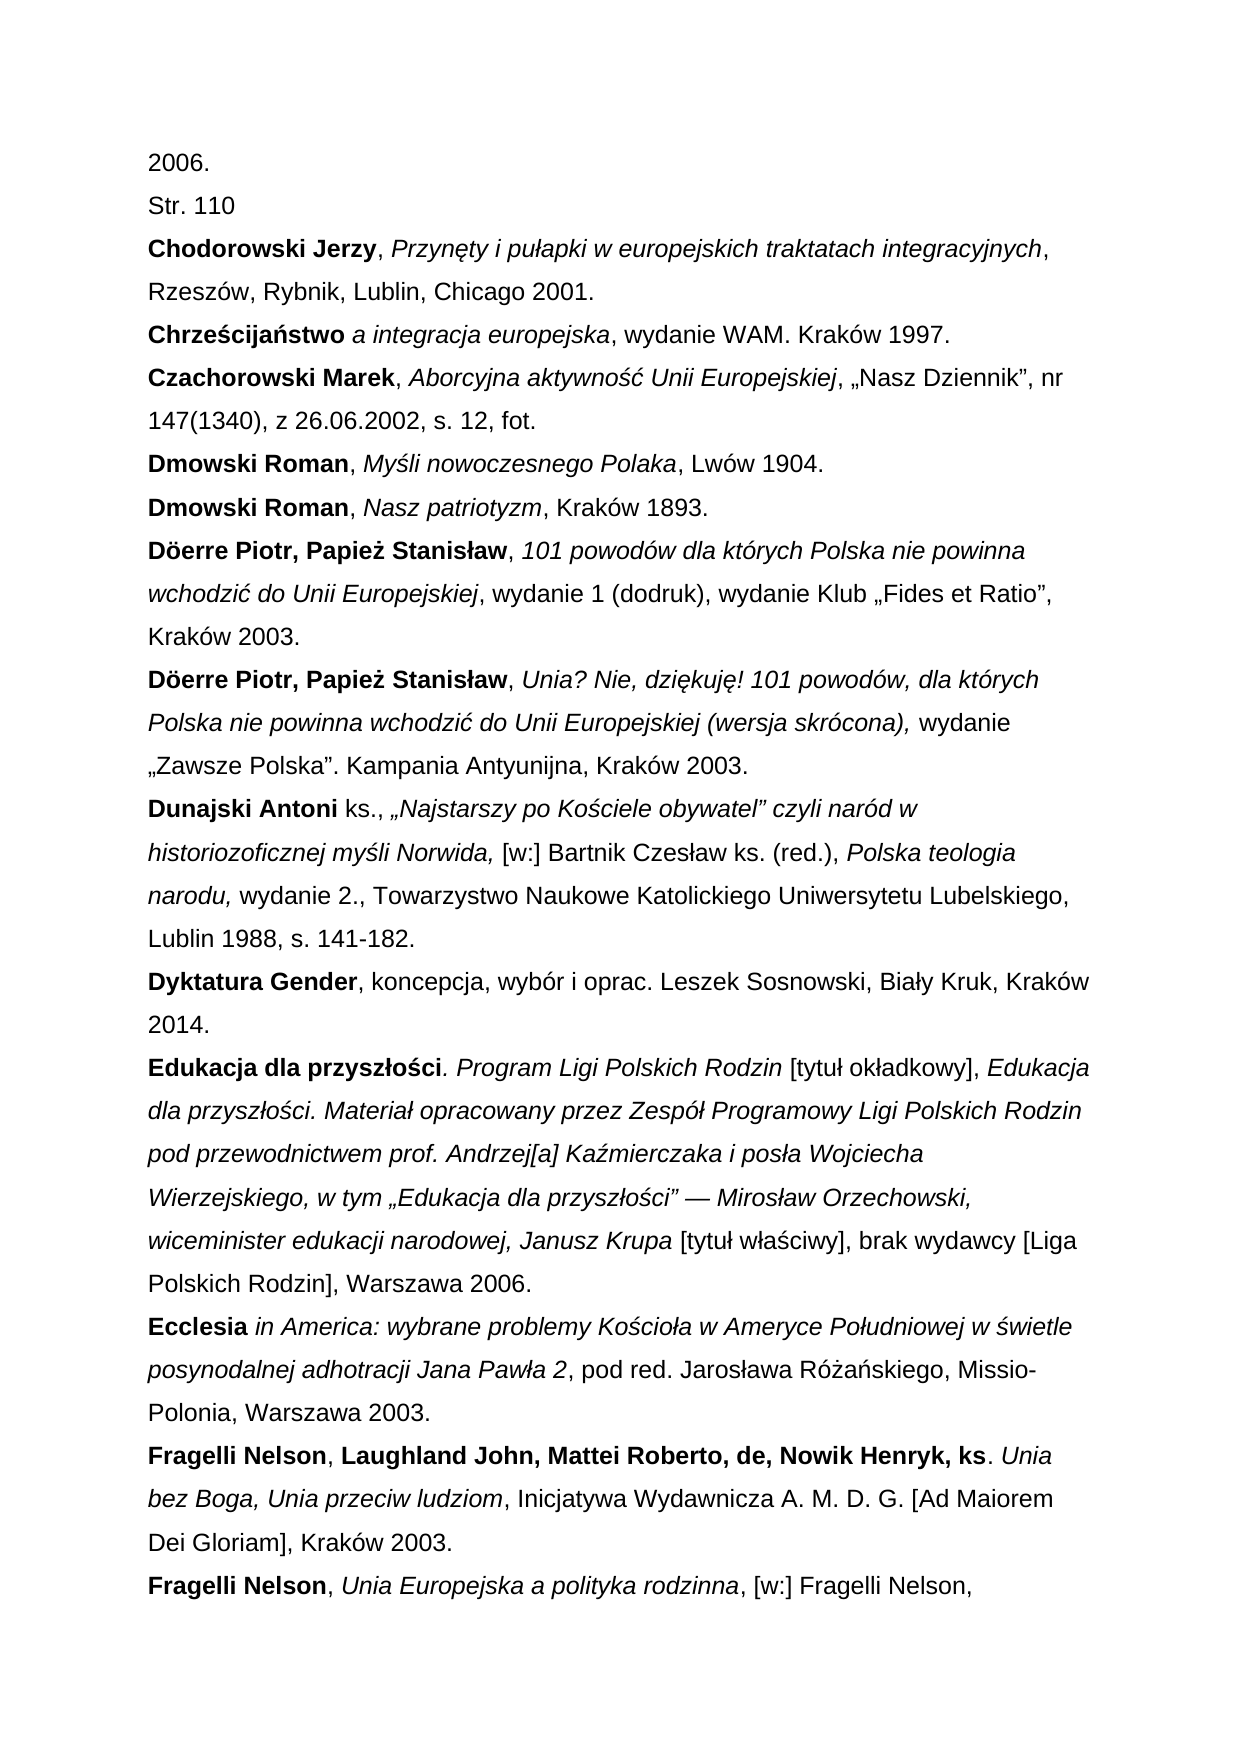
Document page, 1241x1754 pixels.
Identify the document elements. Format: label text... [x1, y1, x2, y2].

text Ecclesia in America: wybrane problemy Kościoła w Ameryce Południowej w świetle posynodalnej adhotracji Jana Pawła 2, pod red. Jarosława Różańskiego, Missio-Polonia, Warszawa 2003. [148, 1312, 1093, 1427]
text Dmowski Roman, Nasz patriotyzm, Kraków 1893. [148, 493, 1093, 521]
text 2006. [148, 148, 1093, 176]
text Döerre Piotr, Papież Stanisław, 101 powodów dla których Polska nie powinna wchodzić do Unii Europejskiej, wydanie 1 (dodruk), wydanie Klub „Fides et Ratio”, Kraków 2003. [148, 536, 1093, 651]
text Fragelli Nelson, Unia Europejska a polityka rodzinna, [w:] Fragelli Nelson, [148, 1571, 1093, 1599]
text Döerre Piotr, Papież Stanisław, Unia? Nie, dziękuję! 101 powodów, dla których Polska nie powinna wchodzić do Unii Europejskiej (wersja skrócona), wydanie „Zawsze Polska”. Kampania Antyunijna, Kraków 2003. [148, 665, 1093, 780]
text Chodorowski Jerzy, Przynęty i pułapki w europejskich traktatach integracyjnych, Rzeszów, Rybnik, Lublin, Chicago 2001. [148, 234, 1093, 306]
text Dunajski Antoni ks., „Najstarszy po Kościele obywatel” czyli naród w historiozoficznej myśli Norwida, [w:] Bartnik Czesław ks. (red.), Polska teologia narodu, wydanie 2., Towarzystwo Naukowe Katolickiego Uniwersytetu Lubelskiego, Lublin 1988, s. 141-182. [148, 794, 1093, 953]
text Str. 110 [148, 191, 1093, 219]
text Edukacja dla przyszłości. Program Ligi Polskich Rodzin [tytuł okładkowy], Edukacja dla przyszłości. Materiał opracowany przez Zespół Programowy Ligi Polskich Rodzin pod przewodnictwem prof. Andrzej[a] Kaźmierczaka i posła Wojciecha Wierzejskiego, w tym „Edukacja dla przyszłości” — Mirosław Orzechowski, wiceminister edukacji narodowej, Janusz Krupa [tytuł właściwy], brak wydawcy [Liga Polskich Rodzin], Warszawa 2006. [148, 1053, 1093, 1298]
text Fragelli Nelson, Laughland John, Mattei Roberto, de, Nowik Henryk, ks. Unia bez Boga, Unia przeciw ludziom, Inicjatywa Wydawnicza A. M. D. G. [Ad Maiorem Dei Gloriam], Kraków 2003. [148, 1441, 1093, 1556]
text Czachorowski Marek, Aborcyjna aktywność Unii Europejskiej, „Nasz Dziennik”, nr 147(1340), z 26.06.2002, s. 12, fot. [148, 363, 1093, 435]
text Dmowski Roman, Myśli nowoczesnego Polaka, Lwów 1904. [148, 449, 1093, 478]
text Dyktatura Gender, koncepcja, wybór i oprac. Leszek Sosnowski, Biały Kruk, Kraków 2014. [148, 967, 1093, 1039]
text Chrześcijaństwo a integracja europejska, wydanie WAM. Kraków 1997. [148, 320, 1093, 349]
